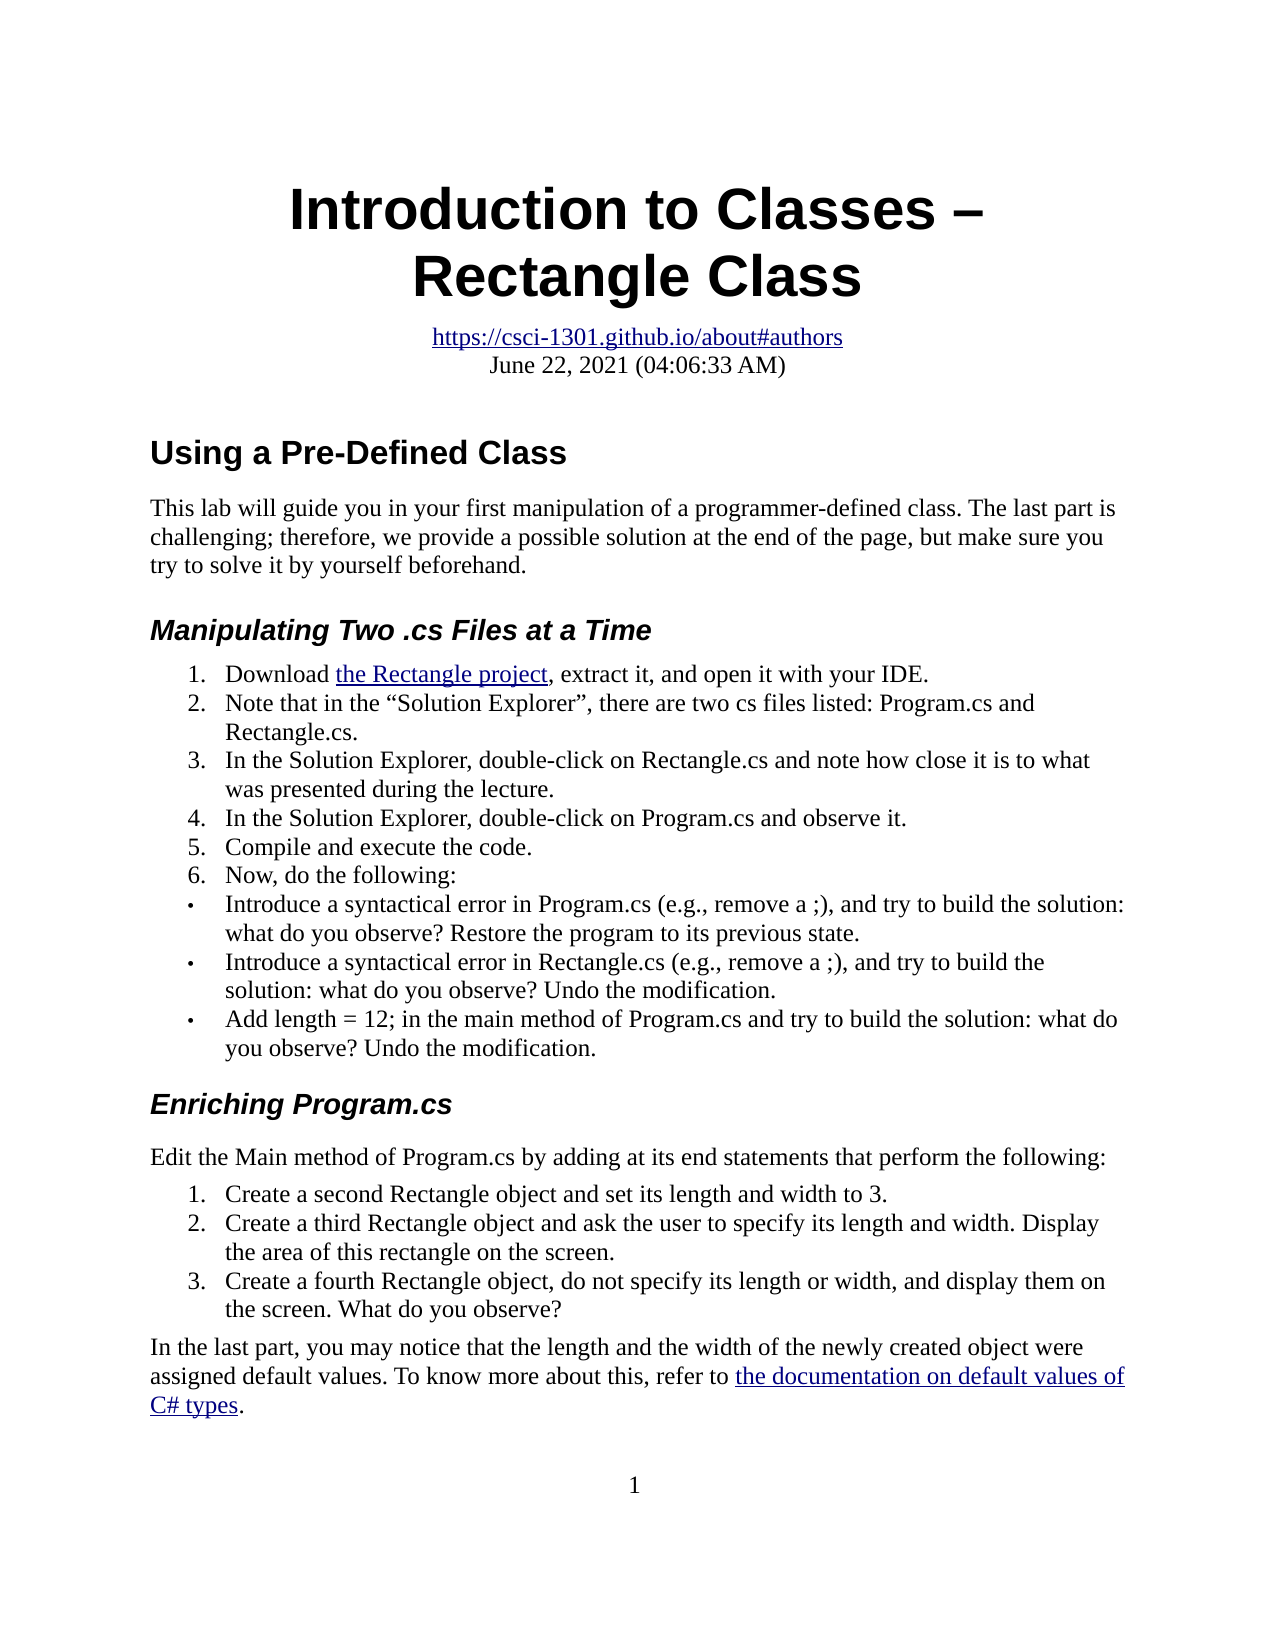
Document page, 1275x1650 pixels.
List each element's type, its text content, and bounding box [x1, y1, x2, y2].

subtitle Manipulating Two .cs Files at a Time [150, 613, 1125, 647]
text https://csci-1301.github.io/about#authors [150, 322, 1125, 350]
list Introduce a syntactical error in Rectangle.cs (e.g., remove a ;), and try to build the solution: what do you observe? Undo the modification. [187, 947, 1125, 1004]
text In the last part, you may notice that the length and the width of the newly created object were assigned default values. To know more about this, refer to the documentation on default values of C# types. [150, 1332, 1125, 1418]
list Add length = 12; in the main method of Program.cs and try to build the solution: what do you observe? Undo the modification. [187, 1004, 1125, 1062]
text June 22, 2021 (04:06:33 AM) [150, 350, 1125, 379]
list In the Solution Explorer, double-click on Program.cs and observe it. [187, 803, 1125, 832]
list Introduce a syntactical error in Program.cs (e.g., remove a ;), and try to build the solution: what do you observe? Restore the program to its previous state. [187, 889, 1125, 947]
list Create a second Rectangle object and set its length and width to 3. [187, 1179, 1125, 1208]
list Create a third Rectangle object and ask the user to specify its length and width. Display the area of this rectangle on the screen. [187, 1208, 1125, 1266]
subtitle Using a Pre-Defined Class [150, 433, 1125, 472]
title Introduction to Classes – Rectangle Class [150, 175, 1125, 309]
list Now, do the following: [187, 861, 1125, 889]
list In the Solution Explorer, double-click on Rectangle.cs and note how close it is to what was presented during the lecture. [187, 746, 1125, 803]
list Note that in the “Solution Explorer”, there are two cs files listed: Program.cs and Rectangle.cs. [187, 688, 1125, 746]
text This lab will guide you in your first manipulation of a programmer-defined class. The last part is challenging; therefore, we provide a possible solution at the end of the page, but make sure you try to solve it by yourself beforehand. [150, 493, 1125, 579]
list Create a fourth Rectangle object, do not specify its length or width, and display them on the screen. What do you observe? [187, 1266, 1125, 1323]
list Compile and execute the code. [187, 832, 1125, 861]
text Edit the Main method of Program.cs by adding at its end statements that perform the following: [150, 1142, 1125, 1171]
list Download the Rectangle project, extract it, and open it with your IDE. [187, 659, 1125, 688]
subtitle Enriching Program.cs [150, 1087, 1125, 1120]
